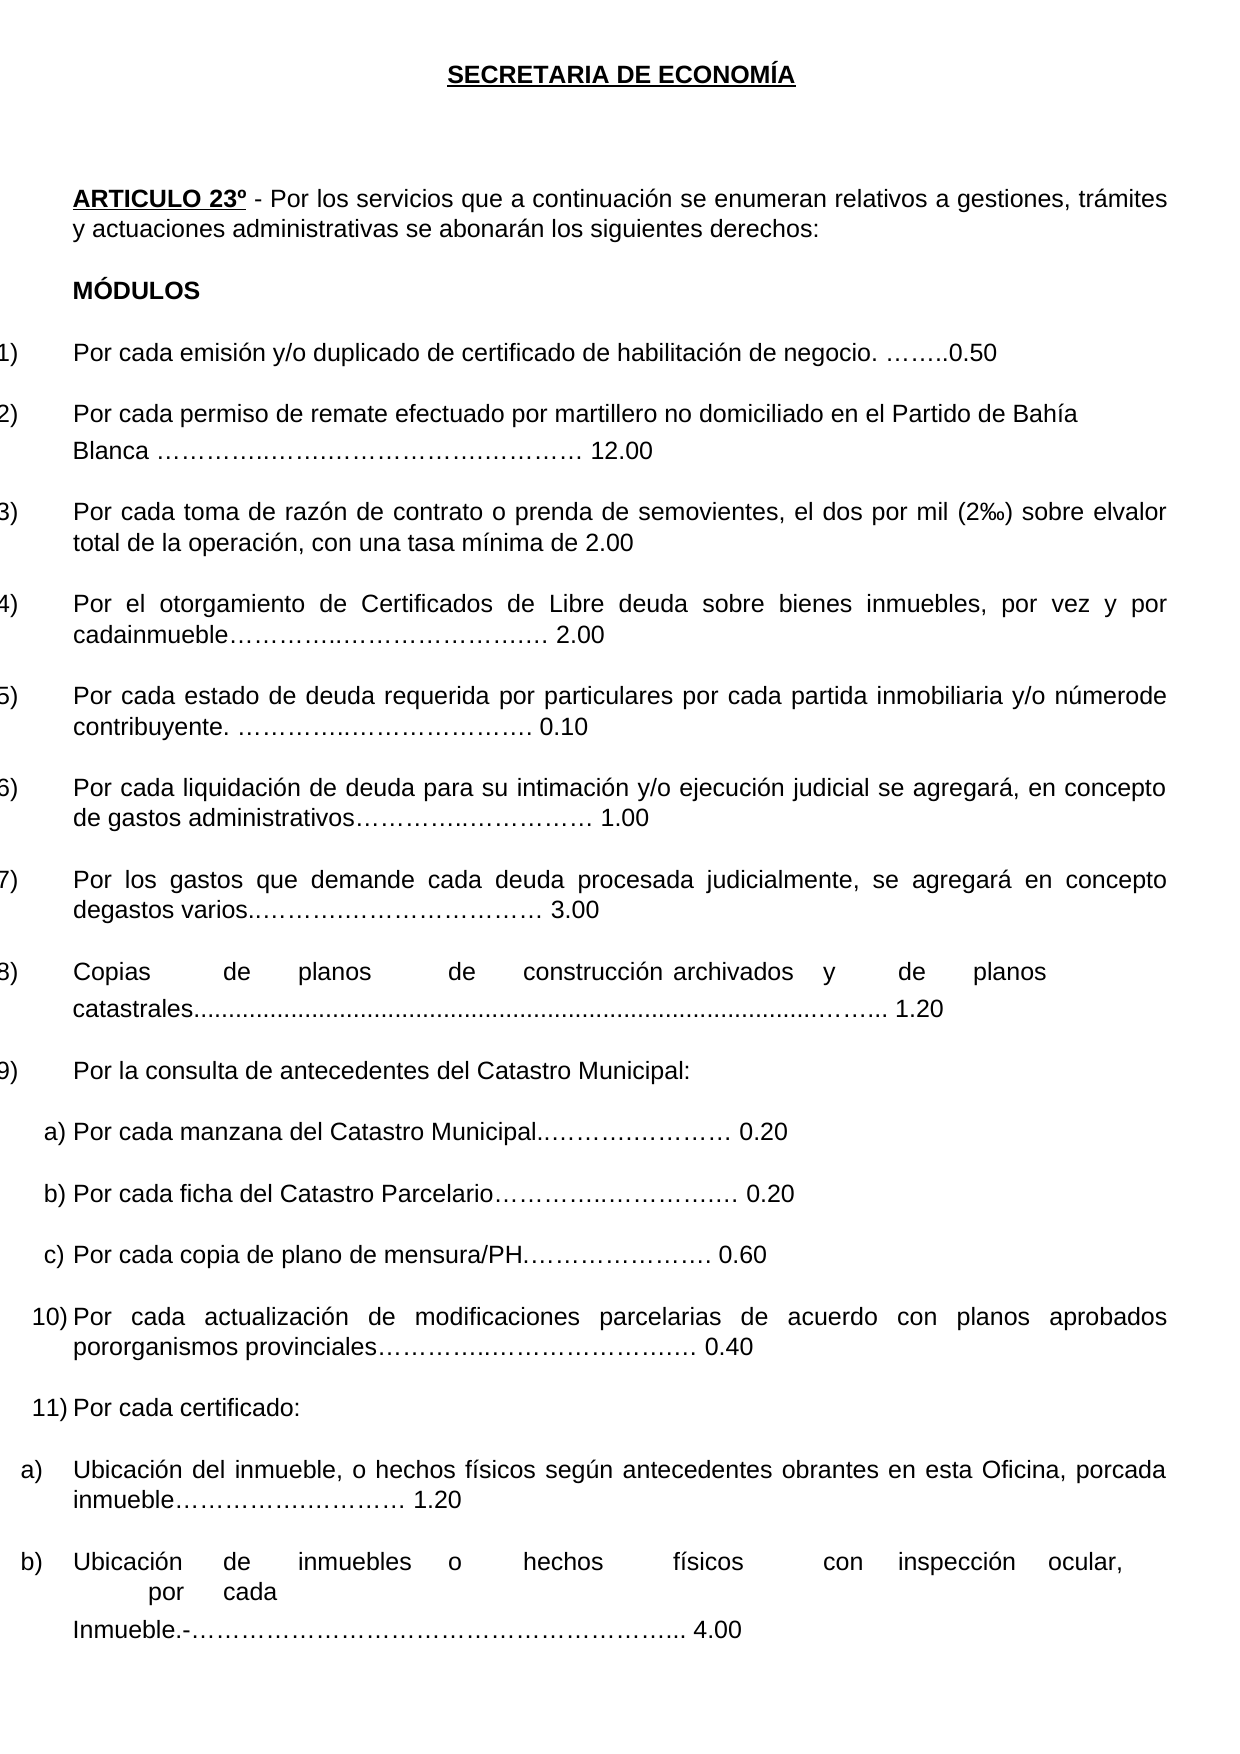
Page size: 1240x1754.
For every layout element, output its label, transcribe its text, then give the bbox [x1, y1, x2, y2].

list Por cada copia de plano de mensura/PH.…………………. 0.60 [44, 1240, 1169, 1269]
text MÓDULOS [72, 276, 1169, 304]
text ARTICULO 23º - Por los servicios que a continuación se enumeran relativos a gestiones, trámites y actuaciones administrativas se abonarán los siguientes derechos: [72, 184, 1169, 243]
list Por cada actualización de modificaciones parcelarias de acuerdo con planos aprobados pororganismos provinciales…………..………………….… 0.40 [32, 1302, 1169, 1361]
list Por cada toma de razón de contrato o prenda de semovientes, el dos por mil (2‰) sobre elvalor total de la operación, con una tasa mínima de 2.00 [0, 497, 1169, 556]
list Ubicación de inmuebles o hechos físicos con inspección ocular, por cada [20, 1547, 1169, 1606]
list Por cada emisión y/o duplicado de certificado de habilitación de negocio. ……..0.50 [0, 337, 1169, 366]
subtitle SECRETARIA DE ECONOMÍA [172, 60, 1071, 89]
text Inmueble.-…………………………………………………... 4.00 [72, 1615, 1169, 1643]
list Copias de planos de construcción archivados y de planos [0, 957, 1169, 985]
list Por los gastos que demande cada deuda procesada judicialmente, se agregará en concepto degastos varios..……….…………………… 3.00 [0, 865, 1169, 924]
list Por cada permiso de remate efectuado por martillero no domiciliado en el Partido de Bahía [0, 399, 1169, 428]
list Por cada manzana del Catastro Municipal..……….………… 0.20 [44, 1117, 1169, 1146]
list Por el otorgamiento de Certificados de Libre deuda sobre bienes inmuebles, por vez y por cadainmueble…………..………………….… 2.00 [0, 589, 1169, 648]
list Ubicación del inmueble, o hechos físicos según antecedentes obrantes en esta Oficina, porcada inmueble…………….………… 1.20 [20, 1455, 1169, 1514]
text catastrales..........................................................................................……... 1.20 [72, 994, 1169, 1023]
list Por cada estado de deuda requerida por particulares por cada partida inmobiliaria y/o númerode contribuyente. …………..…………………. 0.10 [0, 681, 1169, 740]
list Por cada certificado: [32, 1393, 1169, 1422]
list Por cada ficha del Catastro Parcelario…………..………….… 0.20 [44, 1179, 1169, 1207]
list Por la consulta de antecedentes del Catastro Municipal: [0, 1056, 1169, 1084]
list Por cada liquidación de deuda para su intimación y/o ejecución judicial se agregará, en concepto de gastos administrativos…………..…………… 1.00 [0, 773, 1169, 832]
text Blanca …………..…….……………….………… 12.00 [72, 436, 1169, 464]
